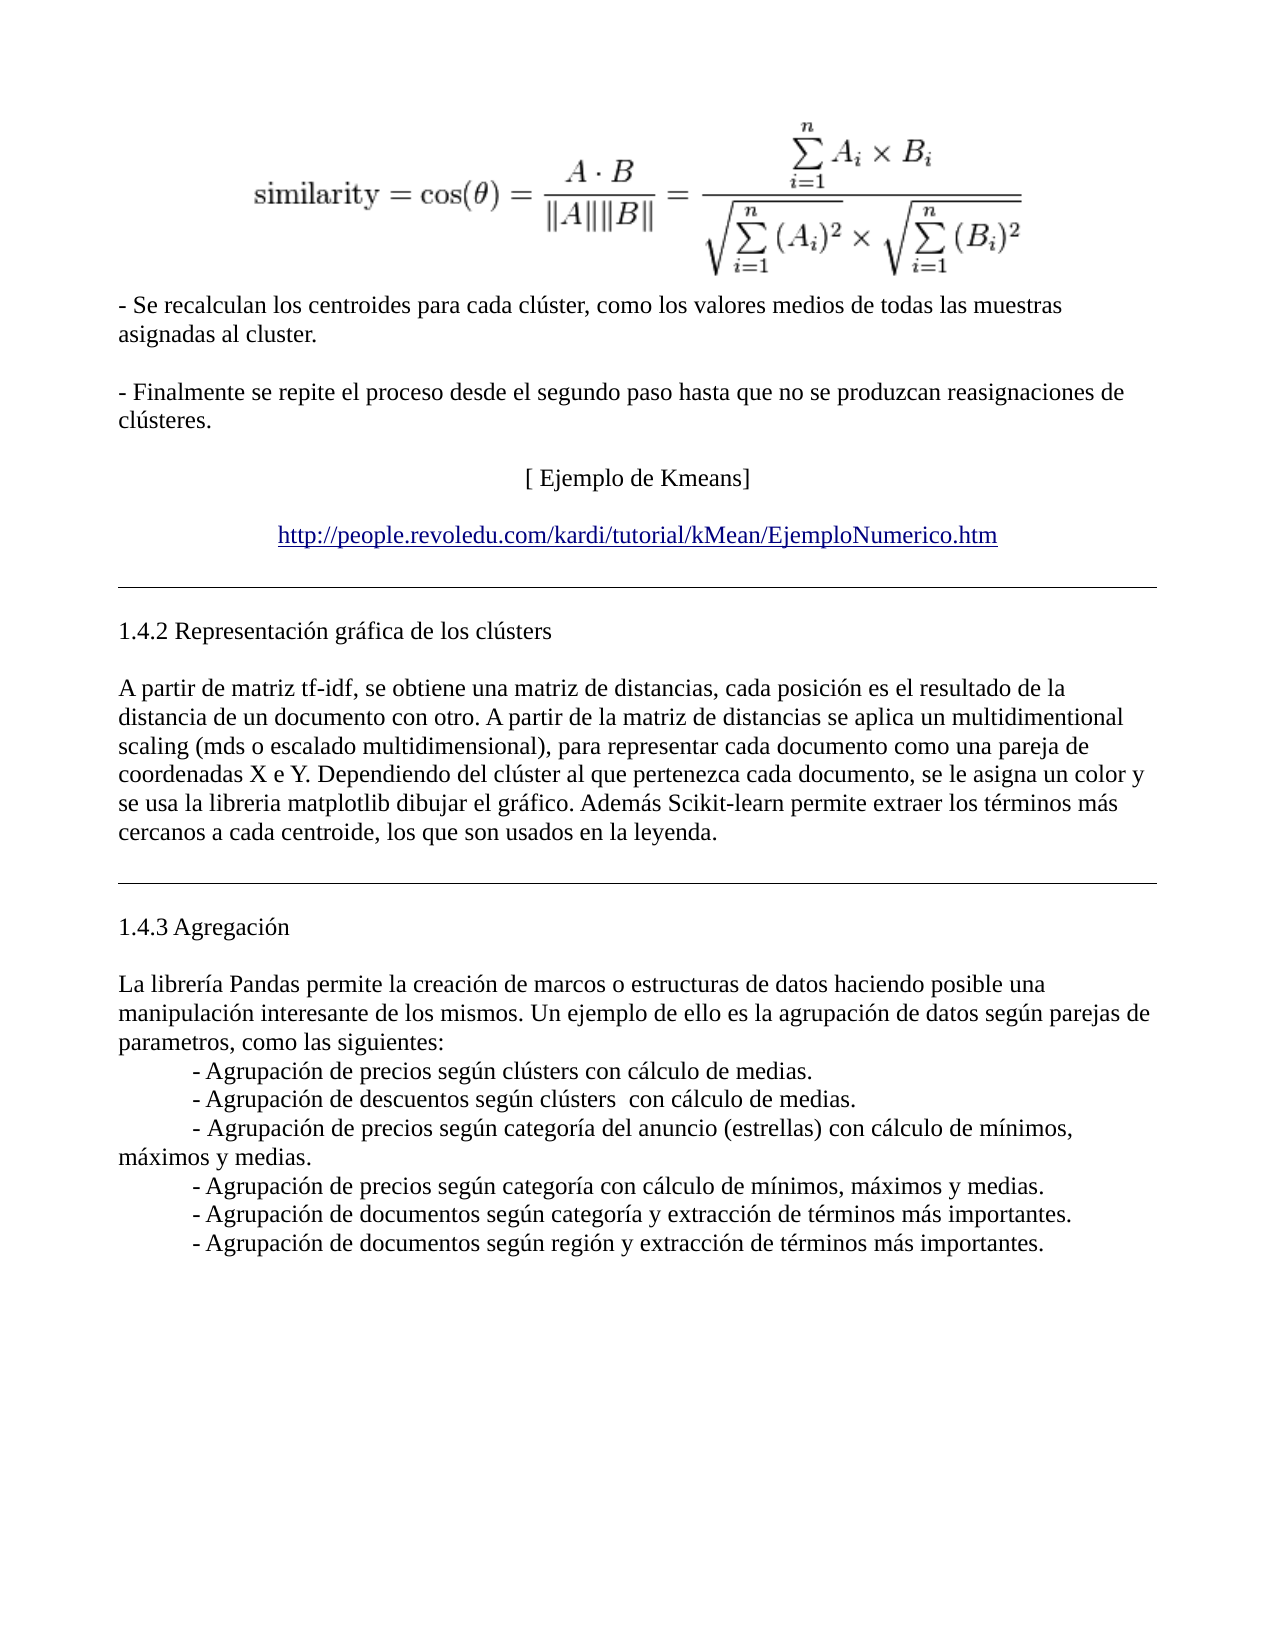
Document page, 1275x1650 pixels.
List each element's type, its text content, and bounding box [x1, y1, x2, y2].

text - Se recalculan los centroides para cada clúster, como los valores medios de todas las muestras asignadas al cluster. [118, 291, 1157, 348]
text http://people.revoledu.com/kardi/tutorial/kMean/EjemploNumerico.htm [118, 521, 1157, 549]
text - Agrupación de documentos según región y extracción de términos más importantes. [118, 1228, 1157, 1257]
text A partir de matriz tf-idf, se obtiene una matriz de distancias, cada posición es el resultado de la distancia de un documento con otro. A partir de la matriz de distancias se aplica un multidimentional scaling (mds o escalado multidimensional), para representar cada documento como una pareja de coordenadas X e Y. Dependiendo del clúster al que pertenezca cada documento, se le asigna un color y se usa la libreria matplotlib dibujar el gráfico. Además Scikit-learn permite extraer los términos más cercanos a cada centroide, los que son usados en la leyenda. [118, 673, 1157, 846]
text - Agrupación de precios según categoría con cálculo de mínimos, máximos y medias. [118, 1171, 1157, 1199]
text - Agrupación de descuentos según clústers con cálculo de medias. [118, 1084, 1157, 1113]
text 1.4.2 Representación gráfica de los clústers [118, 616, 1157, 644]
text - Finalmente se repite el proceso desde el segundo paso hasta que no se produzcan reasignaciones de clústeres. [118, 377, 1157, 434]
text [ Ejemplo de Kmeans] [118, 463, 1157, 492]
text - Agrupación de precios según categoría del anuncio (estrellas) con cálculo de mínimos, máximos y medias. [118, 1113, 1157, 1171]
text - Agrupación de precios según clústers con cálculo de medias. [118, 1056, 1157, 1084]
text - Agrupación de documentos según categoría y extracción de términos más importantes. [118, 1199, 1157, 1228]
text La librería Pandas permite la creación de marcos o estructuras de datos haciendo posible una manipulación interesante de los mismos. Un ejemplo de ello es la agrupación de datos según parejas de parametros, como las siguientes: [118, 969, 1157, 1056]
picture [250, 118, 1025, 279]
text 1.4.3 Agregación [118, 912, 1157, 941]
